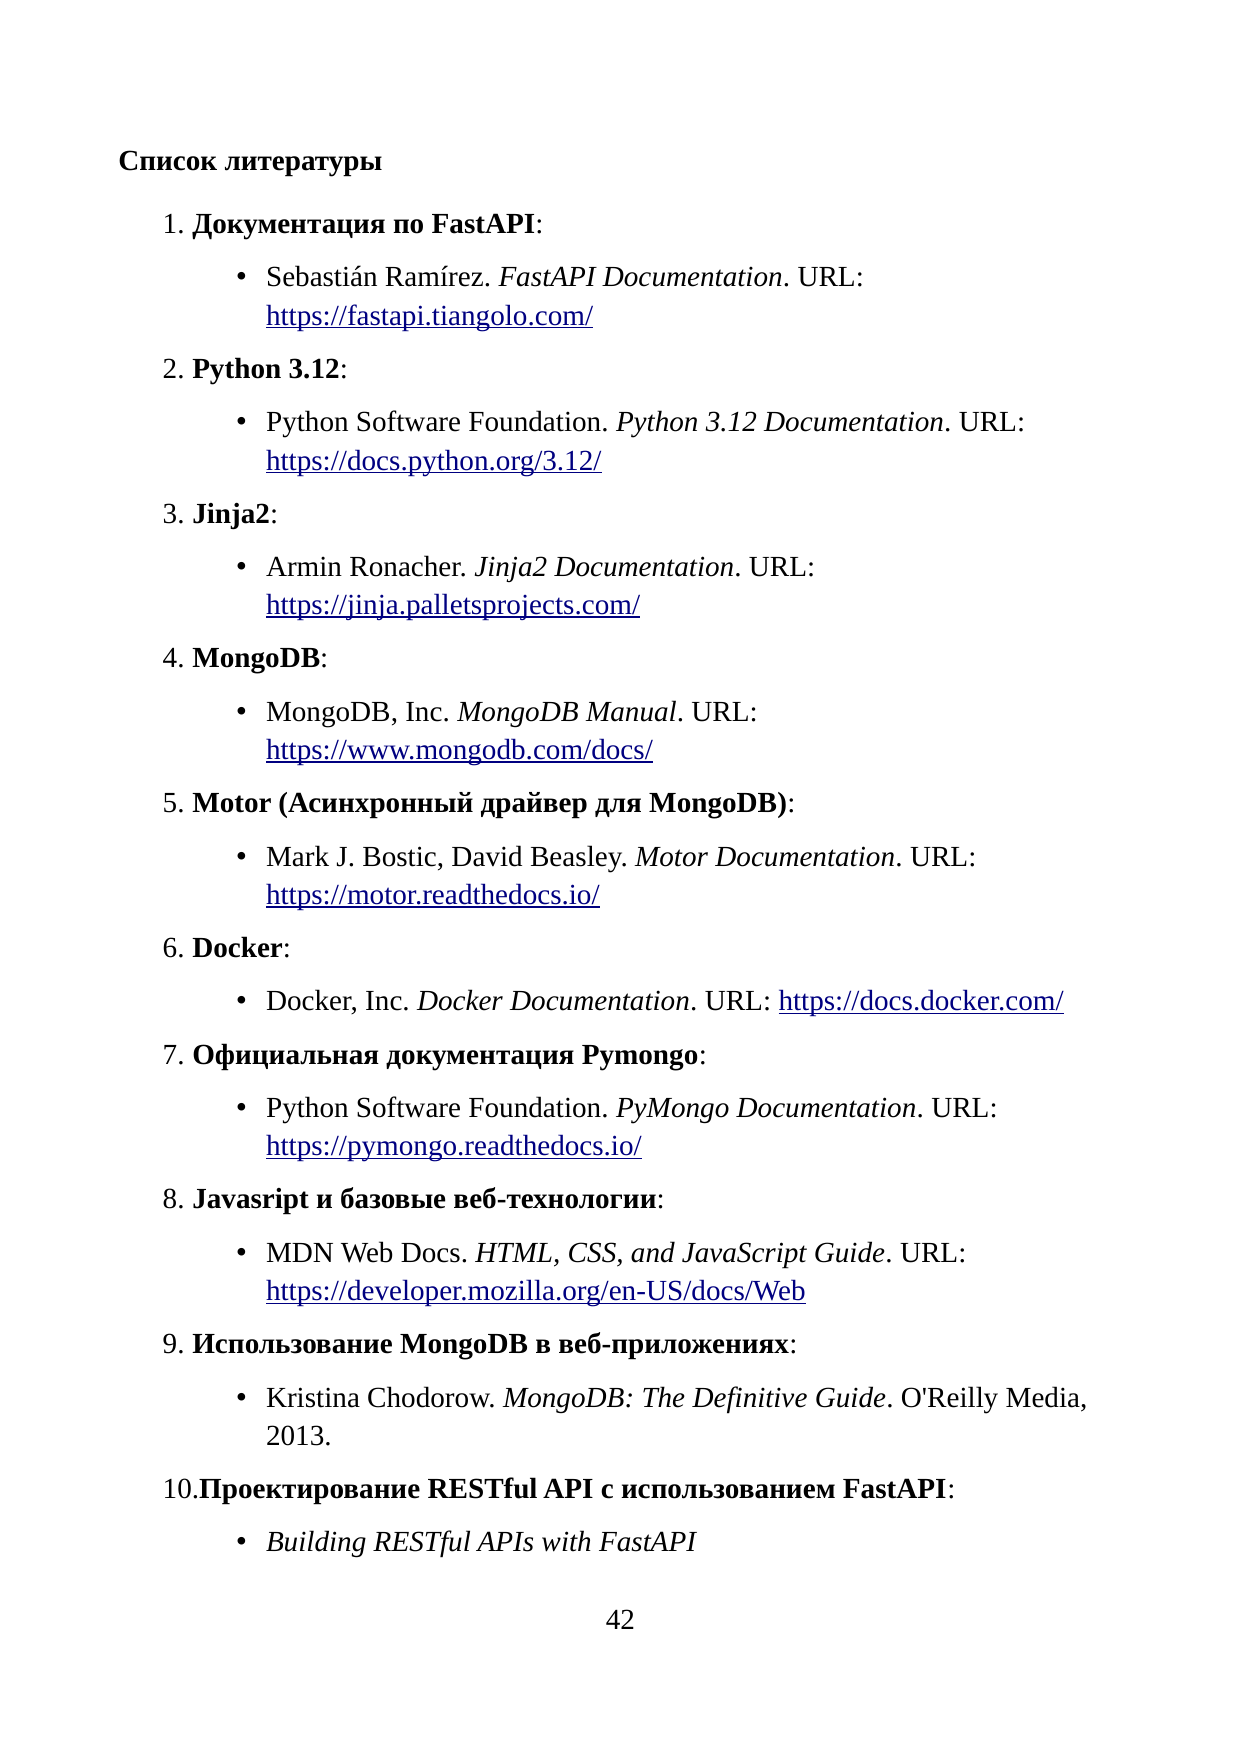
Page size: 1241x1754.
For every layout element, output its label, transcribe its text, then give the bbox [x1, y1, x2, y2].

list MDN Web Docs. HTML, CSS, and JavaScript Guide. URL: https://developer.mozilla.org/en-US/docs/Web [236, 1235, 1122, 1307]
list Docker, Inc. Docker Documentation. URL: https://docs.docker.com/ [236, 983, 1122, 1017]
list Building RESTful APIs with FastAPI [236, 1524, 1122, 1558]
list Python Software Foundation. PyMongo Documentation. URL: https://pymongo.readthedocs.io/ [236, 1090, 1122, 1162]
list Sebastián Ramírez. FastAPI Documentation. URL: https://fastapi.tiangolo.com/ [236, 259, 1122, 331]
list Проектирование RESTful API с использованием FastAPI: [162, 1471, 1122, 1505]
list Motor (Асинхронный драйвер для MongoDB): [162, 786, 1122, 819]
list Javasript и базовые веб-технологии: [162, 1182, 1122, 1215]
list Документация по FastAPI: [162, 206, 1122, 239]
list Jinja2: [162, 496, 1122, 529]
list Mark J. Bostic, David Beasley. Motor Documentation. URL: https://motor.readthedocs.io/ [236, 839, 1122, 911]
subtitle Список литературы [118, 143, 1122, 177]
list Python 3.12: [162, 351, 1122, 384]
list Python Software Foundation. Python 3.12 Documentation. URL: https://docs.python.org/3.12/ [236, 404, 1122, 476]
list Armin Ronacher. Jinja2 Documentation. URL: https://jinja.palletsprojects.com/ [236, 549, 1122, 621]
list Docker: [162, 930, 1122, 964]
list MongoDB: [162, 641, 1122, 674]
list Kristina Chodorow. MongoDB: The Definitive Guide. O'Reilly Media, 2013. [236, 1380, 1122, 1452]
list MongoDB, Inc. MongoDB Manual. URL: https://www.mongodb.com/docs/ [236, 694, 1122, 766]
list Официальная документация Pymongo: [162, 1037, 1122, 1070]
list Использование MongoDB в веб-приложениях: [162, 1327, 1122, 1360]
